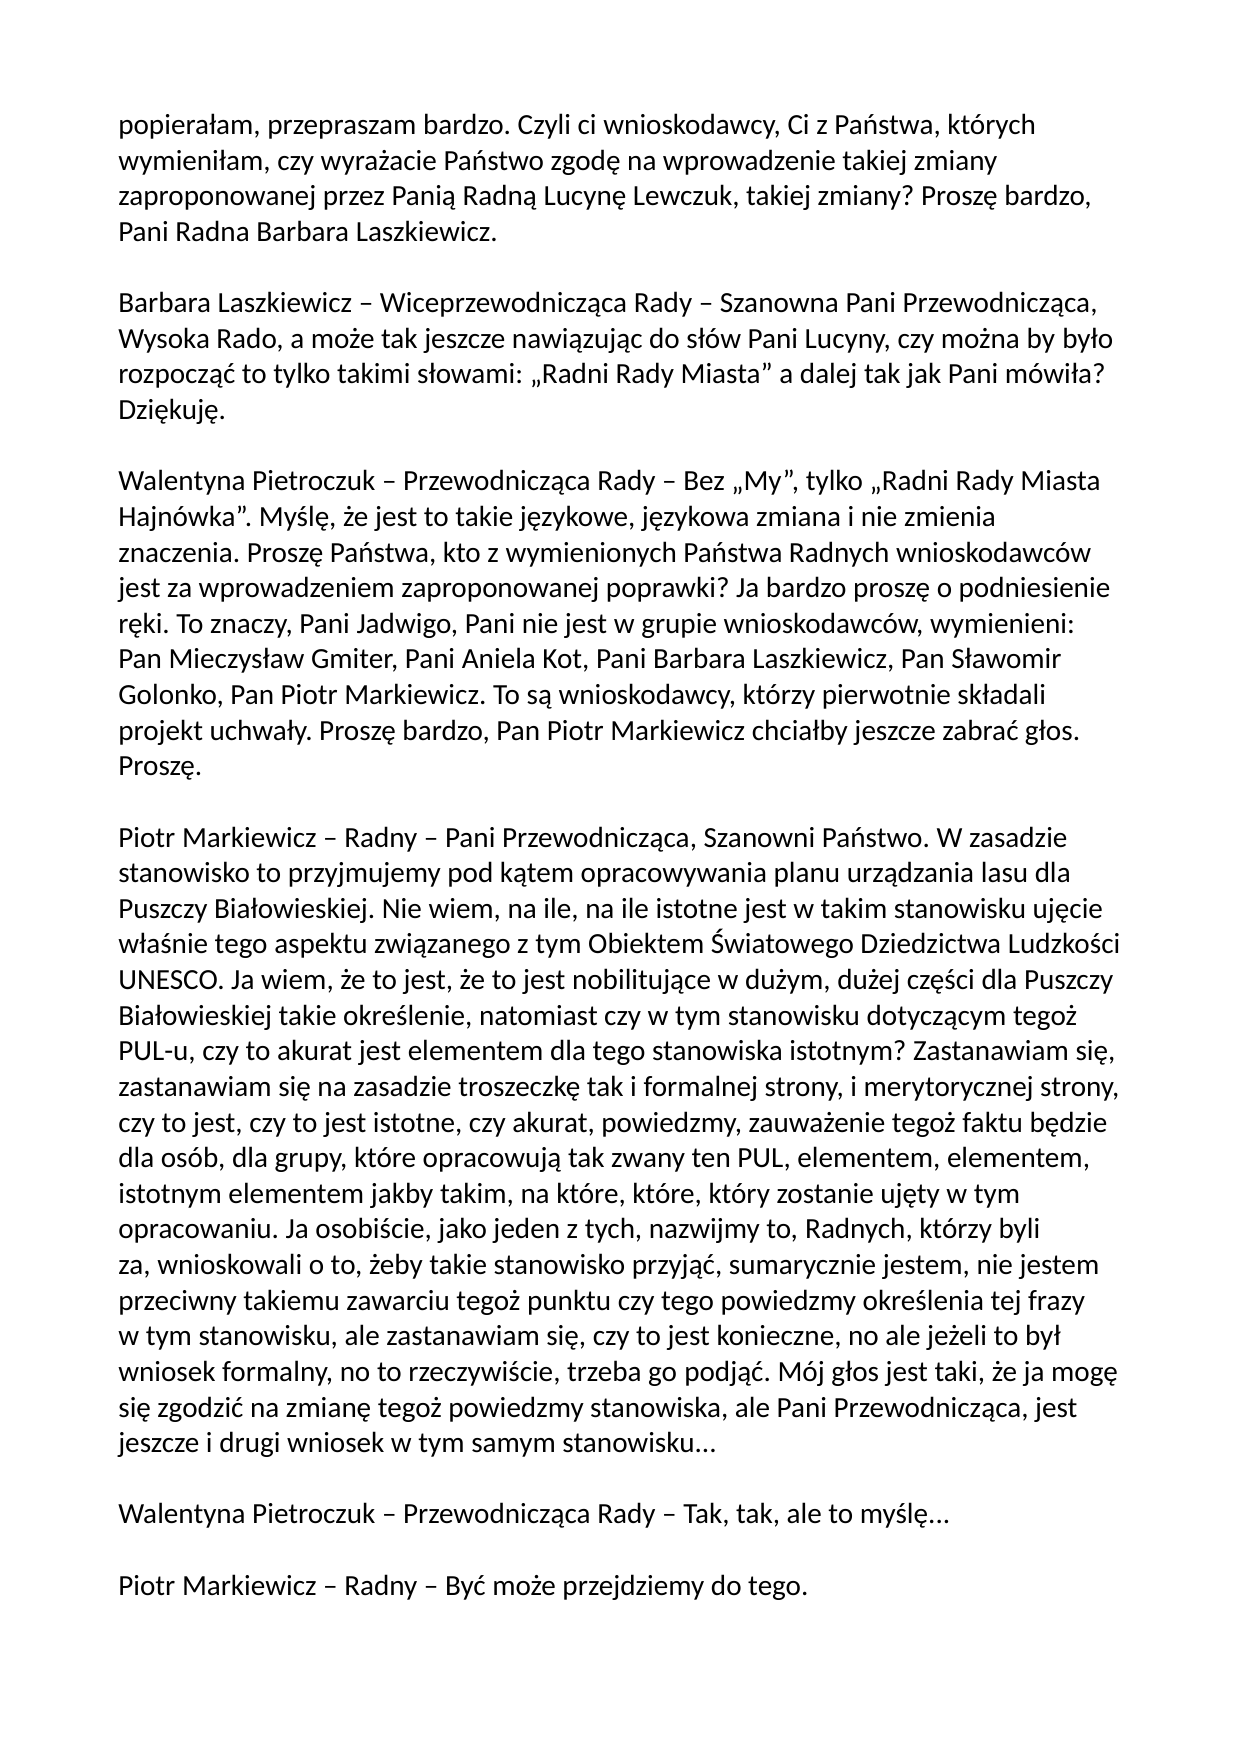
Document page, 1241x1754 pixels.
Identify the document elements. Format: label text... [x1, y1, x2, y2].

text popierałam, przepraszam bardzo. Czyli ci wnioskodawcy, Ci z Państwa, których wymieniłam, czy wyrażacie Państwo zgodę na wprowadzenie takiej zmiany zaproponowanej przez Panią Radną Lucynę Lewczuk, takiej zmiany? Proszę bardzo, Pani Radna Barbara Laszkiewicz. [118, 106, 1122, 249]
text Piotr Markiewicz – Radny – Pani Przewodnicząca, Szanowni Państwo. W zasadzie stanowisko to przyjmujemy pod kątem opracowywania planu urządzania lasu dla Puszczy Białowieskiej. Nie wiem, na ile, na ile istotne jest w takim stanowisku ujęcie właśnie tego aspektu związanego z tym Obiektem Światowego Dziedzictwa Ludzkości UNESCO. Ja wiem, że to jest, że to jest nobilitujące w dużym, dużej części dla Puszczy Białowieskiej takie określenie, natomiast czy w tym stanowisku dotyczącym tegoż PUL-u, czy to akurat jest elementem dla tego stanowiska istotnym? Zastanawiam się, zastanawiam się na zasadzie troszeczkę tak i formalnej strony, i merytorycznej strony, czy to jest, czy to jest istotne, czy akurat, powiedzmy, zauważenie tegoż faktu będzie dla osób, dla grupy, które opracowują tak zwany ten PUL, elementem, elementem, istotnym elementem jakby takim, na które, które, który zostanie ujęty w tym opracowaniu. Ja osobiście, jako jeden z tych, nazwijmy to, Radnych, którzy byli za, wnioskowali o to, żeby takie stanowisko przyjąć, sumarycznie jestem, nie jestem przeciwny takiemu zawarciu tegoż punktu czy tego powiedzmy określenia tej frazy w tym stanowisku, ale zastanawiam się, czy to jest konieczne, no ale jeżeli to był wniosek formalny, no to rzeczywiście, trzeba go podjąć. Mój głos jest taki, że ja mogę się zgodzić na zmianę tegoż powiedzmy stanowiska, ale Pani Przewodnicząca, jest jeszcze i drugi wniosek w tym samym stanowisku... [118, 819, 1122, 1460]
text Walentyna Pietroczuk – Przewodnicząca Rady – Bez „My”, tylko „Radni Rady Miasta Hajnówka”. Myślę, że jest to takie językowe, językowa zmiana i nie zmienia znaczenia. Proszę Państwa, kto z wymienionych Państwa Radnych wnioskodawców jest za wprowadzeniem zaproponowanej poprawki? Ja bardzo proszę o podniesienie ręki. To znaczy, Pani Jadwigo, Pani nie jest w grupie wnioskodawców, wymienieni: Pan Mieczysław Gmiter, Pani Aniela Kot, Pani Barbara Laszkiewicz, Pan Sławomir Golonko, Pan Piotr Markiewicz. To są wnioskodawcy, którzy pierwotnie składali projekt uchwały. Proszę bardzo, Pan Piotr Markiewicz chciałby jeszcze zabrać głos. Proszę. [118, 462, 1122, 783]
text Piotr Markiewicz – Radny – Być może przejdziemy do tego. [118, 1567, 1122, 1602]
text Walentyna Pietroczuk – Przewodnicząca Rady – Tak, tak, ale to myślę... [118, 1496, 1122, 1531]
text Barbara Laszkiewicz – Wiceprzewodnicząca Rady – Szanowna Pani Przewodnicząca, Wysoka Rado, a może tak jeszcze nawiązując do słów Pani Lucyny, czy można by było rozpocząć to tylko takimi słowami: „Radni Rady Miasta” a dalej tak jak Pani mówiła? Dziękuję. [118, 284, 1122, 427]
